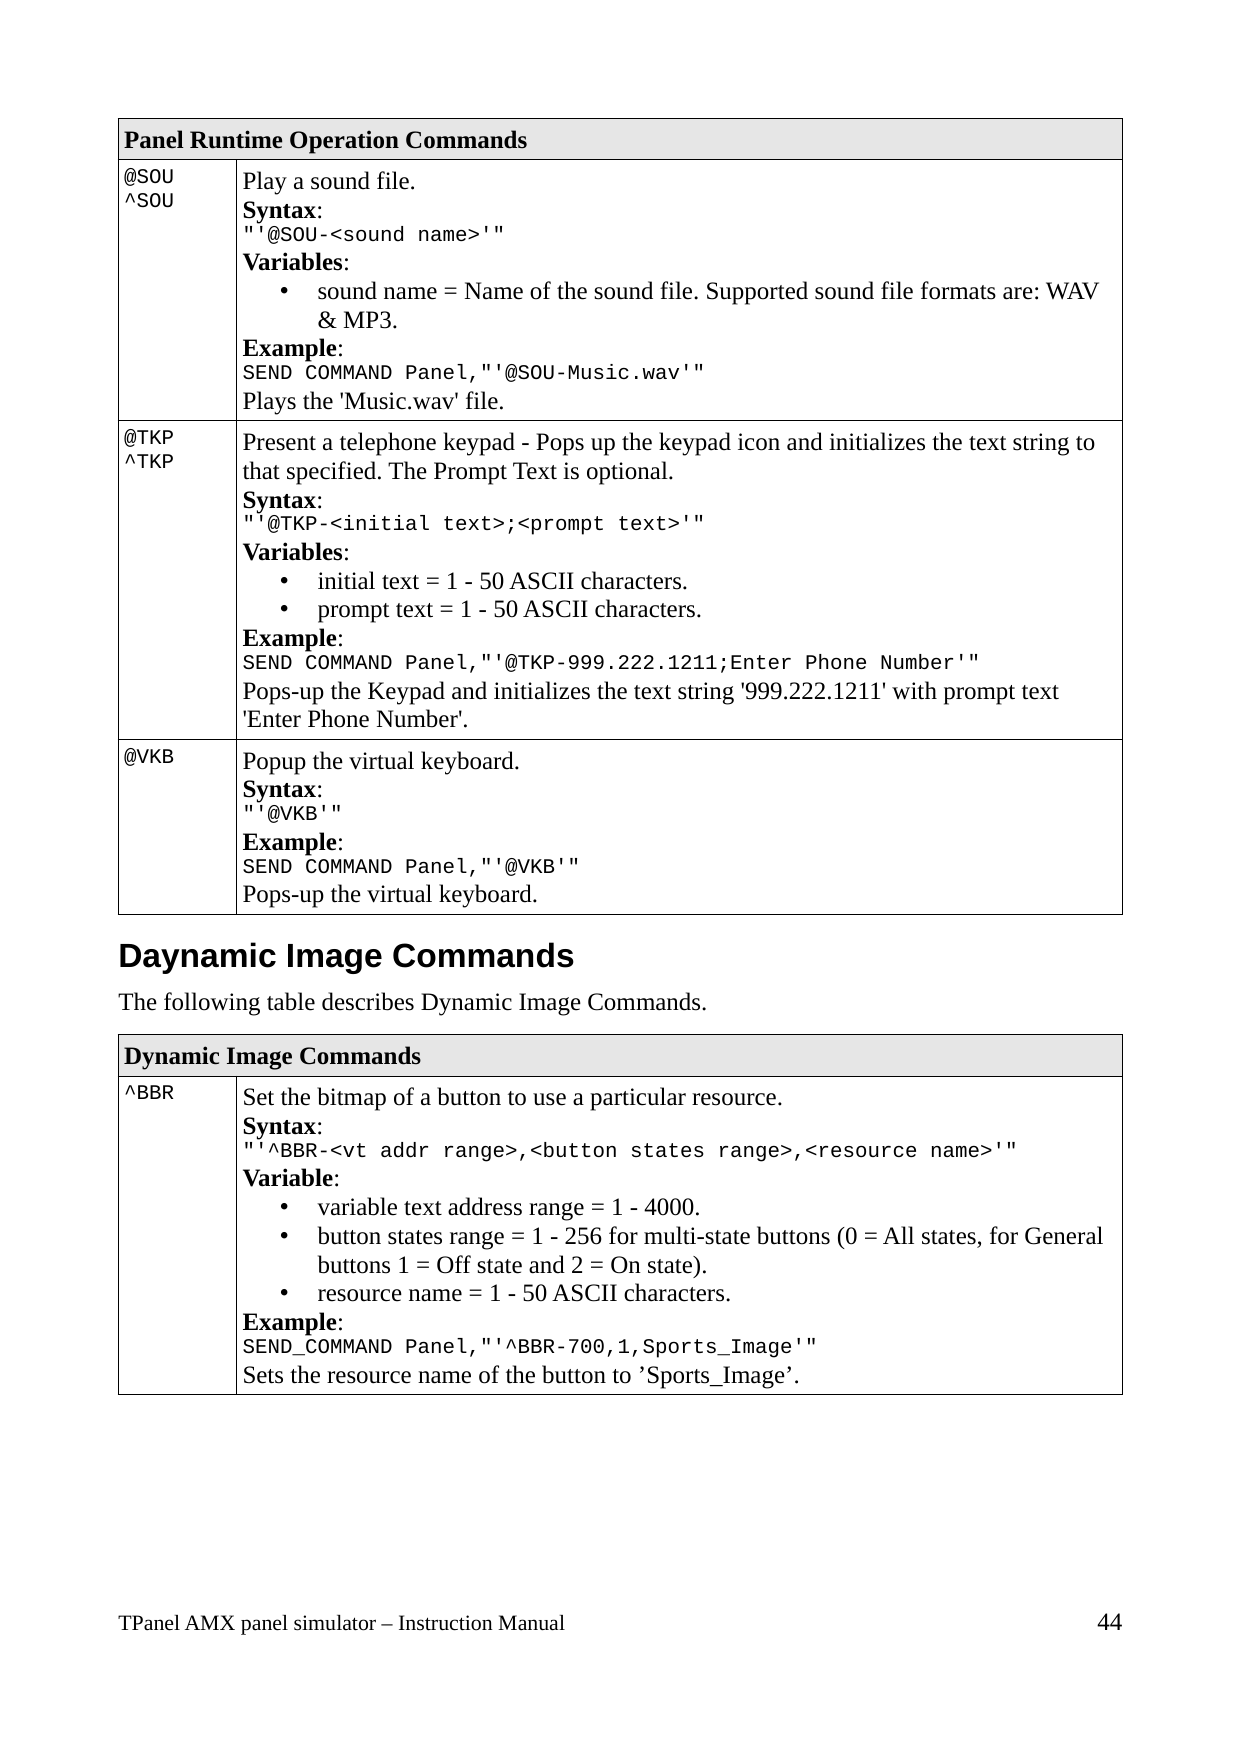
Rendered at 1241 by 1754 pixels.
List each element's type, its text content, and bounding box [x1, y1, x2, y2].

table_cell @TKP ^TKP [119, 421, 236, 739]
table_cell Popup the virtual keyboard. Syntax: "'@VKB'" Example: SEND COMMAND Panel,"'@VKB'" Pops-up the virtual keyboard. [237, 740, 1122, 914]
table_header Dynamic Image Commands [119, 1035, 1122, 1076]
subtitle Daynamic Image Commands [118, 936, 1122, 974]
table_cell @VKB [119, 740, 236, 914]
table_cell Set the bitmap of a button to use a particular resource. Syntax: "'^BBR-<vt addr range>,<button states range>,<resource name>'" Variable: variable text address range = 1 - 4000. button states range = 1 - 256 for multi-state buttons (0 = All states, for General buttons 1 = Off state and 2 = On state). resource name = 1 - 50 ASCII characters. Example: SEND_COMMAND Panel,"'^BBR-700,1,Sports_Image'" Sets the resource name of the button to ’Sports_Image’. [237, 1077, 1122, 1394]
table_cell Present a telephone keypad - Pops up the keypad icon and initializes the text string to that specified. The Prompt Text is optional. Syntax: "'@TKP-<initial text>;<prompt text>'" Variables: initial text = 1 - 50 ASCII characters. prompt text = 1 - 50 ASCII characters. Example: SEND COMMAND Panel,"'@TKP-999.222.1211;Enter Phone Number'" Pops-up the Keypad and initializes the text string '999.222.1211' with prompt text 'Enter Phone Number'. [237, 421, 1122, 739]
text The following table describes Dynamic Image Commands. [118, 987, 1122, 1016]
table_cell ^BBR [119, 1077, 236, 1394]
table_header Panel Runtime Operation Commands [119, 119, 1122, 159]
table_cell Play a sound file. Syntax: "'@SOU-<sound name>'" Variables: sound name = Name of the sound file. Supported sound file formats are: WAV & MP3. Example: SEND COMMAND Panel,"'@SOU-Music.wav'" Plays the 'Music.wav' file. [237, 160, 1122, 420]
table_cell @SOU ^SOU [119, 160, 236, 420]
